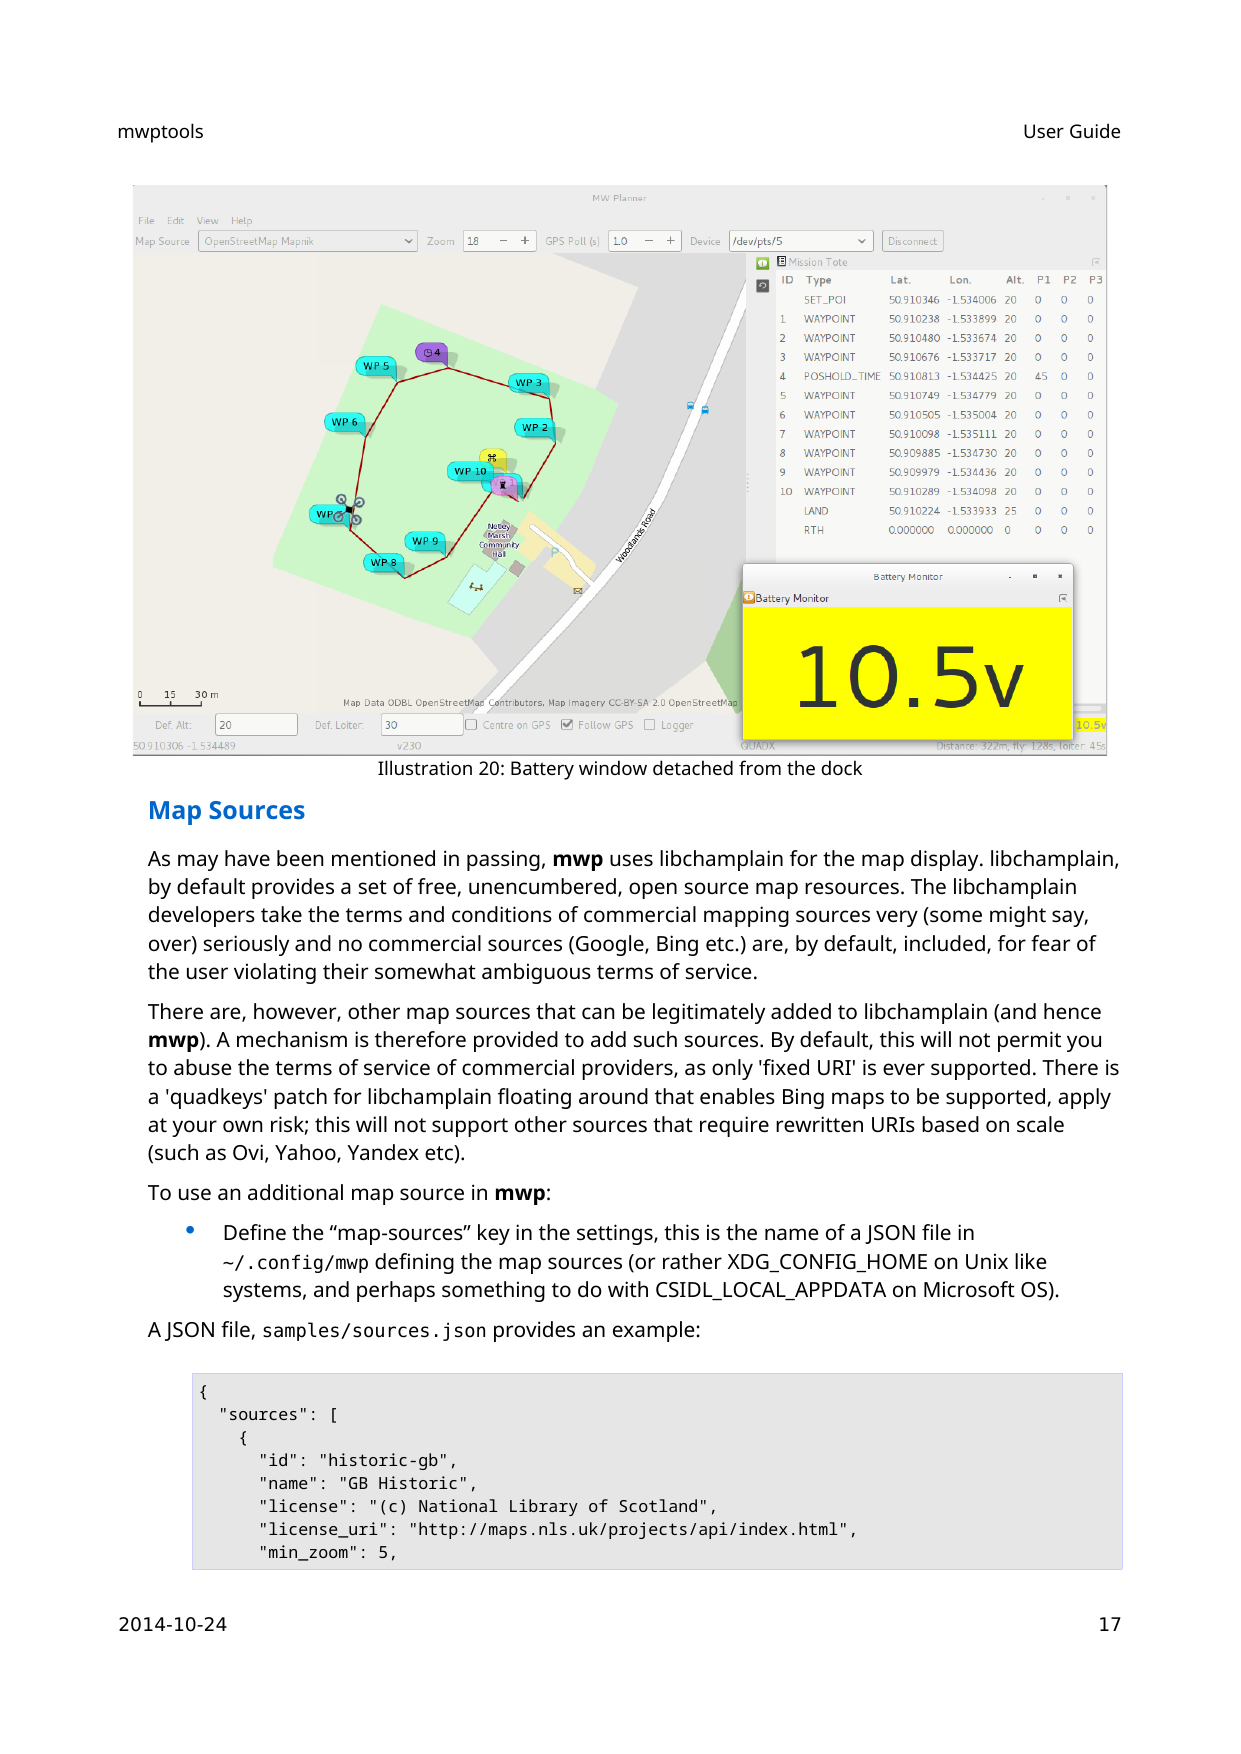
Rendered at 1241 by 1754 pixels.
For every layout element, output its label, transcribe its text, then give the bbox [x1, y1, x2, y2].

list Define the “map-sources” key in the settings, this is the name of a JSON file in ~/.config/mwp defining the map sources (or rather XDG_CONFIG_HOME on Unix like systems, and perhaps something to do with CSIDL_LOCAL_APPDATA on Microsoft OS). [185, 1218, 1122, 1303]
text "license": "(c) National Library of Scotland", [193, 1488, 1122, 1511]
text "name": "GB Historic", [193, 1465, 1122, 1488]
subtitle Map Sources [148, 173, 1122, 826]
text "sources": [ [193, 1396, 1122, 1419]
picture [132, 185, 1108, 756]
text "license_uri": "http://maps.nls.uk/projects/api/index.html", [193, 1511, 1122, 1534]
text To use an additional map source in mwp: [148, 1178, 1122, 1207]
text A JSON file, samples/sources.json provides an example: [148, 1315, 1122, 1343]
text "min_zoom": 5, [193, 1534, 1122, 1569]
text { [193, 1419, 1122, 1442]
text Illustration 20: Battery window detached from the dock [133, 756, 1107, 781]
text As may have been mentioned in passing, mwp uses libchamplain for the map display. libchamplain, by default provides a set of free, unencumbered, open source map resources. The libchamplain developers take the terms and conditions of commercial mapping sources very (some might say, over) seriously and no commercial sources (Google, Bing etc.) are, by default, included, for fear of the user violating their somewhat ambiguous terms of service. [148, 844, 1122, 985]
text There are, however, other map sources that can be legitimately added to libchamplain (and hence mwp). A mechanism is therefore provided to add such sources. By default, this will not permit you to abuse the terms of service of commercial providers, as only 'fixed URI' is ever supported. There is a 'quadkeys' patch for libchamplain floating around that enables Bing maps to be supported, apply at your own risk; this will not support other sources that require rewritten URIs based on scale (such as Ovi, Yahoo, Yandex etc). [148, 997, 1122, 1166]
text "id": "historic-gb", [193, 1442, 1122, 1465]
text { [193, 1374, 1122, 1396]
